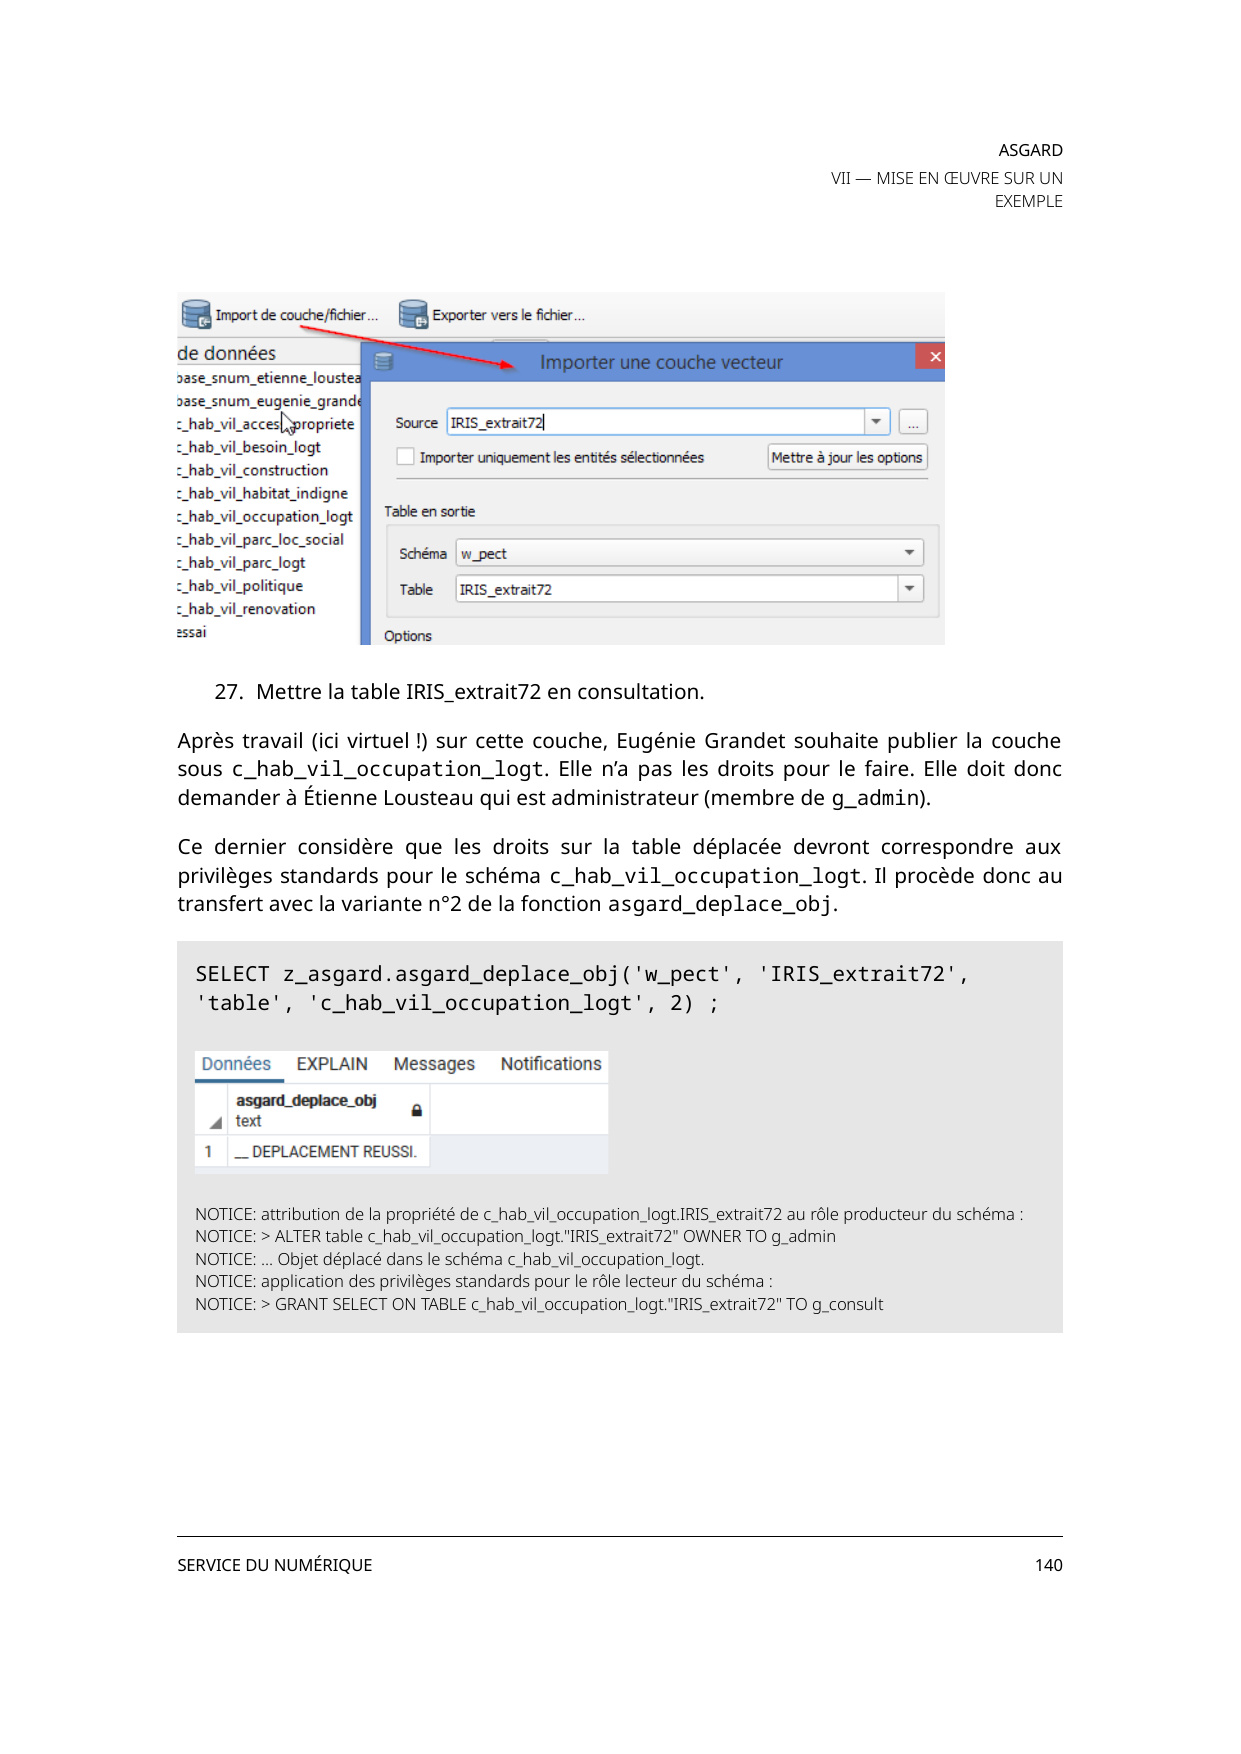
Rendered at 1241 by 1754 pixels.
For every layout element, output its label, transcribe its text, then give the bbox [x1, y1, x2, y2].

list Mettre la table IRIS_extrait72 en consultation. [214, 677, 1063, 705]
picture [177, 292, 945, 645]
text NOTICE: attribution de la propriété de c_hab_vil_occupation_logt.IRIS_extrait72 au rôle producteur du schéma : [177, 1185, 1063, 1225]
picture [194, 1051, 609, 1174]
text NOTICE: > GRANT SELECT ON TABLE c_hab_vil_occupation_logt."IRIS_extrait72" TO g_consult [177, 1293, 1063, 1333]
text NOTICE: ... Objet déplacé dans le schéma c_hab_vil_occupation_logt. [177, 1248, 1063, 1270]
text SELECT z_asgard.asgard_deplace_obj('w_pect', 'IRIS_extrait72', 'table', 'c_hab_vil_occupation_logt', 2) ; [177, 941, 1063, 1016]
text NOTICE: application des privilèges standards pour le rôle lecteur du schéma : [177, 1270, 1063, 1293]
text NOTICE: > ALTER table c_hab_vil_occupation_logt."IRIS_extrait72" OWNER TO g_admin [177, 1225, 1063, 1248]
text Après travail (ici virtuel !) sur cette couche, Eugénie Grandet souhaite publier la couche sous c_hab_vil_occupation_logt. Elle n’a pas les droits pour le faire. Elle doit donc demander à Étienne Lousteau qui est administrateur (membre de g_admin). [177, 726, 1063, 811]
text Ce dernier considère que les droits sur la table déplacée devront correspondre aux privilèges standards pour le schéma c_hab_vil_occupation_logt. Il procède donc au transfert avec la variante n°2 de la fonction asgard_deplace_obj. [177, 832, 1063, 918]
